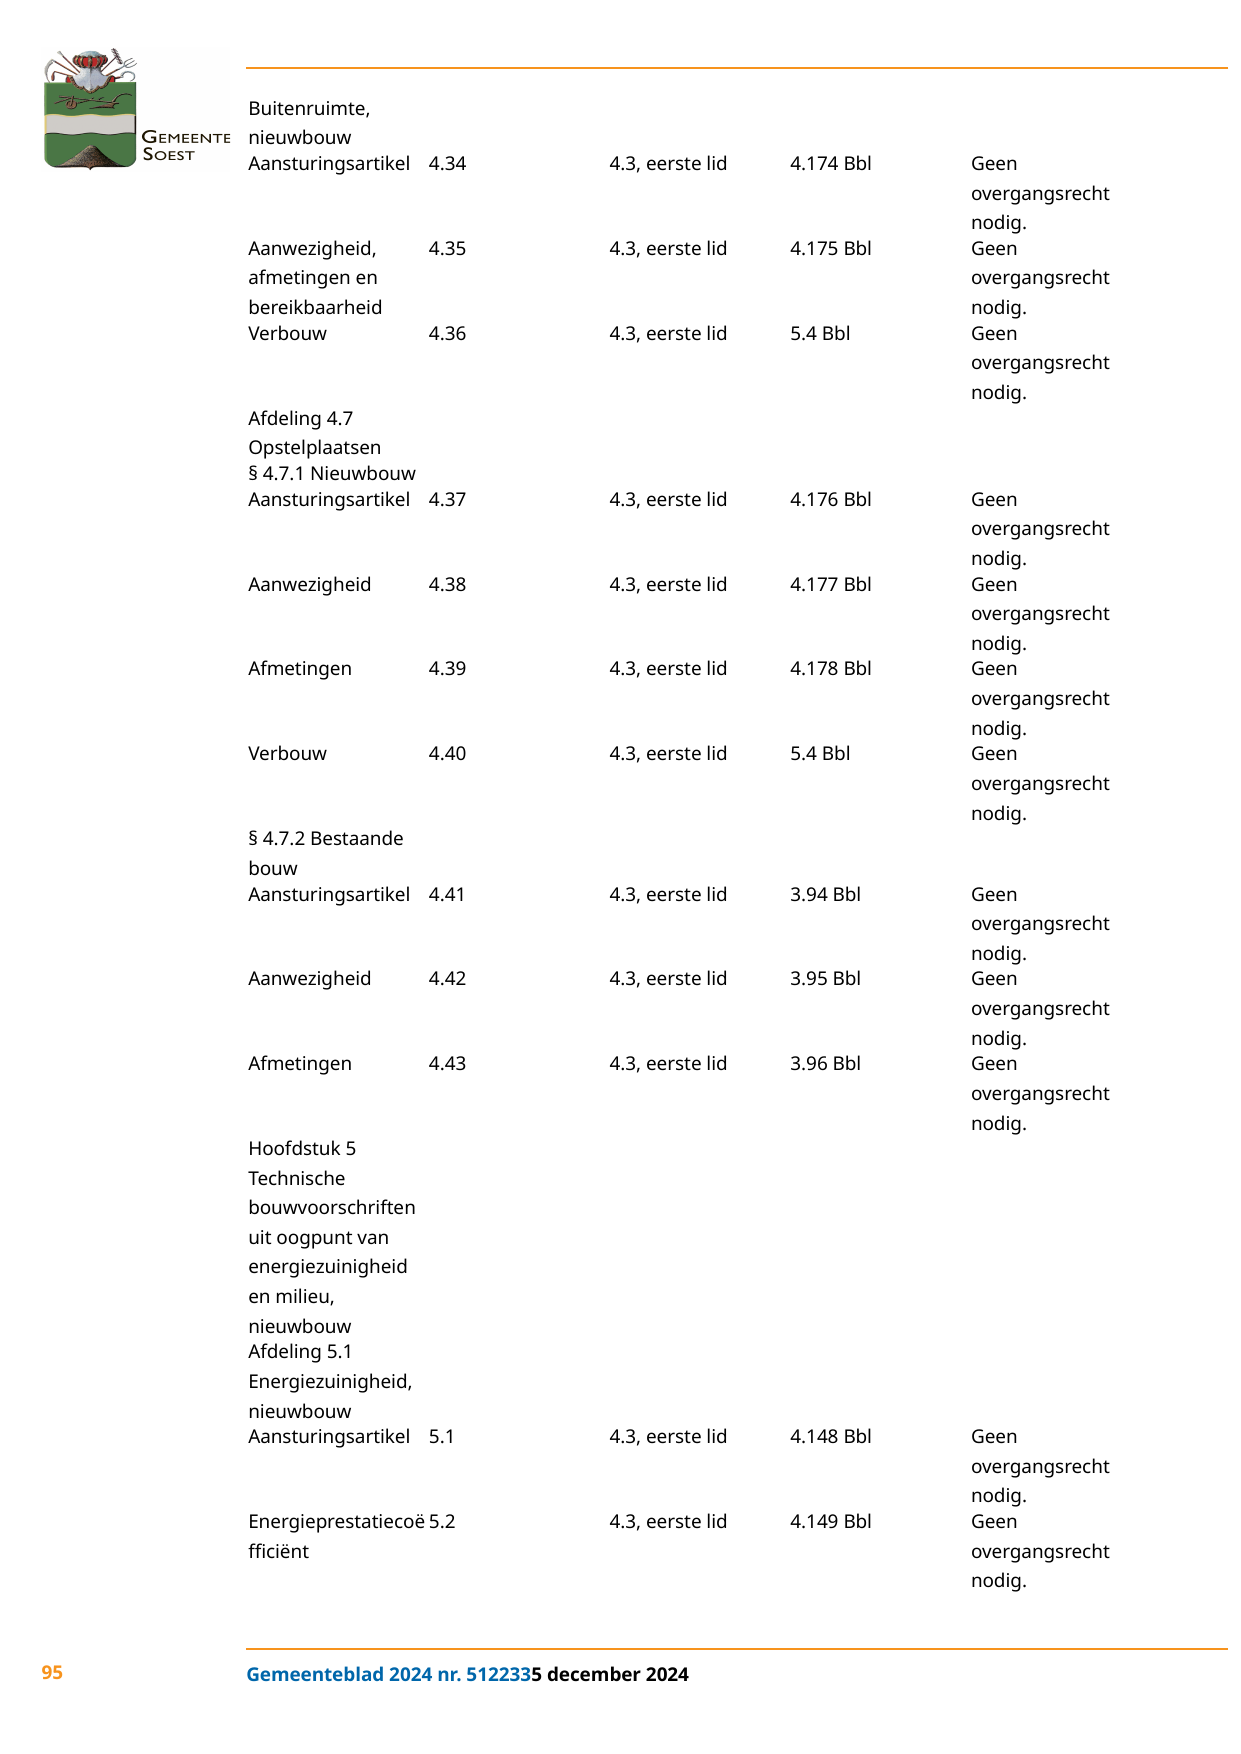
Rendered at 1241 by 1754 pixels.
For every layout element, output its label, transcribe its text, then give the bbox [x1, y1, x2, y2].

table_cell [971, 460, 1152, 486]
table_cell 4.148 Bbl [790, 1424, 971, 1508]
table_cell 4.3, eerste lid [609, 741, 790, 825]
table_cell [609, 1339, 790, 1423]
table_cell Geen overgangsrecht nodig. [971, 1051, 1152, 1135]
table_cell Aansturingsartikel [248, 486, 429, 571]
table_cell Geen overgangsrecht nodig. [971, 1509, 1152, 1593]
table_cell [609, 825, 790, 881]
table_cell [609, 460, 790, 486]
table_cell 5.4 Bbl [790, 741, 971, 825]
table_cell 4.174 Bbl [790, 150, 971, 235]
table_cell 4.3, eerste lid [609, 881, 790, 966]
table_cell 4.3, eerste lid [609, 150, 790, 235]
table_cell [971, 95, 1152, 150]
table_cell 3.96 Bbl [790, 1051, 971, 1135]
table_cell 3.95 Bbl [790, 966, 971, 1051]
picture [41, 47, 231, 172]
table_cell Aanwezigheid, afmetingen en bereikbaarheid [248, 235, 429, 320]
table_cell [971, 1339, 1152, 1423]
table_cell Afdeling 5.1 Energiezuinigheid, nieuwbouw [248, 1339, 429, 1423]
table_cell Geen overgangsrecht nodig. [971, 741, 1152, 825]
table_cell Aanwezigheid [248, 571, 429, 656]
table_cell 4.42 [429, 966, 609, 1051]
table_cell 4.3, eerste lid [609, 1424, 790, 1508]
table_cell [609, 1135, 790, 1339]
table_cell [971, 825, 1152, 881]
table_cell [429, 825, 609, 881]
table_cell 4.41 [429, 881, 609, 966]
table_cell Afmetingen [248, 656, 429, 741]
table_cell [429, 460, 609, 486]
table_cell [790, 405, 971, 460]
table_cell 4.3, eerste lid [609, 486, 790, 571]
table_cell Buitenruimte, nieuwbouw [248, 95, 429, 150]
table_cell Geen overgangsrecht nodig. [971, 1424, 1152, 1508]
table_cell 4.37 [429, 486, 609, 571]
table_cell 4.35 [429, 235, 609, 320]
table_cell 5.1 [429, 1424, 609, 1508]
table_cell 5.4 Bbl [790, 320, 971, 405]
table_cell Geen overgangsrecht nodig. [971, 966, 1152, 1051]
table_cell [609, 405, 790, 460]
table_cell Geen overgangsrecht nodig. [971, 150, 1152, 235]
table_cell § 4.7.1 Nieuwbouw [248, 460, 429, 486]
table_cell Geen overgangsrecht nodig. [971, 881, 1152, 966]
table_cell 4.177 Bbl [790, 571, 971, 656]
table_cell 4.3, eerste lid [609, 656, 790, 741]
table_cell Hoofdstuk 5 Technische bouwvoorschriften uit oogpunt van energiezuinigheid en milieu, nieuwbouw [248, 1135, 429, 1339]
table_cell 4.3, eerste lid [609, 571, 790, 656]
table_cell Geen overgangsrecht nodig. [971, 571, 1152, 656]
table_cell [790, 1339, 971, 1423]
table_cell Geen overgangsrecht nodig. [971, 320, 1152, 405]
table_cell 4.38 [429, 571, 609, 656]
table_cell [429, 95, 609, 150]
table_cell [429, 1135, 609, 1339]
table_cell § 4.7.2 Bestaande bouw [248, 825, 429, 881]
table_cell Afdeling 4.7 Opstelplaatsen [248, 405, 429, 460]
table_cell 4.3, eerste lid [609, 320, 790, 405]
table_cell 5.2 [429, 1509, 609, 1593]
table_cell 4.178 Bbl [790, 656, 971, 741]
table_cell [790, 460, 971, 486]
table_cell 4.3, eerste lid [609, 1051, 790, 1135]
table_cell Aanwezigheid [248, 966, 429, 1051]
table_cell [971, 405, 1152, 460]
table_cell 3.94 Bbl [790, 881, 971, 966]
table_cell Aansturingsartikel [248, 150, 429, 235]
table_cell 4.40 [429, 741, 609, 825]
table_cell Verbouw [248, 320, 429, 405]
table_cell Geen overgangsrecht nodig. [971, 486, 1152, 571]
table_cell [790, 825, 971, 881]
table_cell 4.39 [429, 656, 609, 741]
table_cell Aansturingsartikel [248, 1424, 429, 1508]
table_cell 4.36 [429, 320, 609, 405]
table_cell [971, 1135, 1152, 1339]
table_cell 4.43 [429, 1051, 609, 1135]
table_cell [609, 95, 790, 150]
table_cell Geen overgangsrecht nodig. [971, 656, 1152, 741]
table_cell 4.34 [429, 150, 609, 235]
table_cell [790, 1135, 971, 1339]
table_cell 4.176 Bbl [790, 486, 971, 571]
table_cell 4.3, eerste lid [609, 1509, 790, 1593]
table_cell 4.149 Bbl [790, 1509, 971, 1593]
table_cell Verbouw [248, 741, 429, 825]
table_cell [429, 1339, 609, 1423]
table_cell 4.175 Bbl [790, 235, 971, 320]
table_cell Geen overgangsrecht nodig. [971, 235, 1152, 320]
table_cell Energieprestatiecoëfficiënt [248, 1509, 429, 1593]
table_cell [790, 95, 971, 150]
table_cell Aansturingsartikel [248, 881, 429, 966]
table_cell 4.3, eerste lid [609, 235, 790, 320]
table_cell [429, 405, 609, 460]
table_cell 4.3, eerste lid [609, 966, 790, 1051]
table_cell Afmetingen [248, 1051, 429, 1135]
